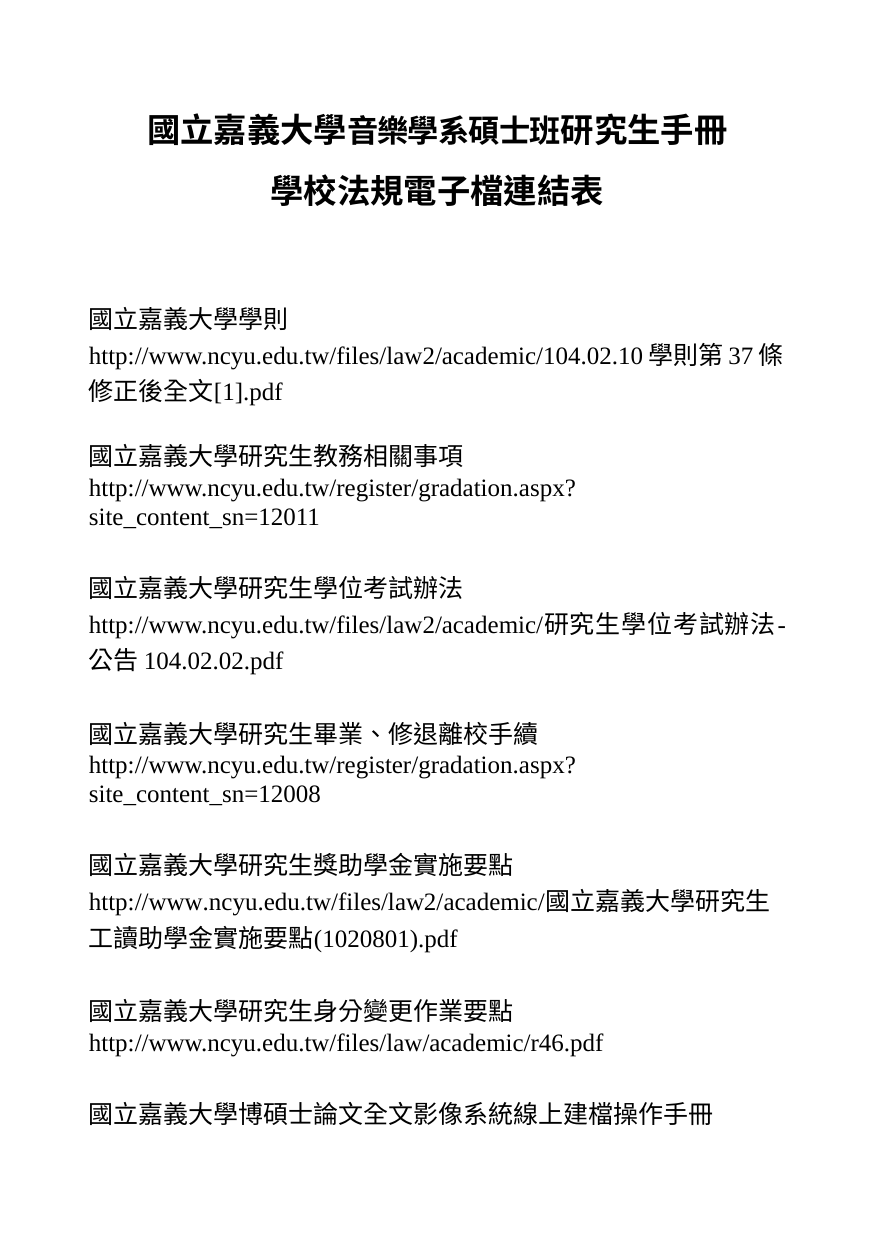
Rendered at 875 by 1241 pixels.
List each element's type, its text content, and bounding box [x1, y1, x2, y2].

text http://www.ncyu.edu.tw/register/gradation.aspx?site_content_sn=12008 [89, 751, 786, 808]
text 國立嘉義大學研究生學位考試辦法 [89, 568, 786, 604]
text http://www.ncyu.edu.tw/files/law/academic/r46.pdf [89, 1028, 786, 1057]
text http://www.ncyu.edu.tw/files/law2/academic/國立嘉義大學研究生工讀助學金實施要點(1020801).pdf [89, 882, 786, 954]
text http://www.ncyu.edu.tw/files/law2/academic/研究生學位考試辦法-公告104.02.02.pdf [89, 604, 786, 677]
text 國立嘉義大學學則 [89, 299, 786, 336]
text 國立嘉義大學博碩士論文全文影像系統線上建檔操作手冊 [89, 1094, 786, 1131]
text 國立嘉義大學研究生畢業、修退離校手續 [89, 714, 786, 751]
text 國立嘉義大學音樂學系碩士班研究生手冊 [89, 104, 786, 152]
text http://www.ncyu.edu.tw/register/gradation.aspx?site_content_sn=12011 [89, 473, 786, 531]
text 學校法規電子檔連結表 [89, 164, 786, 213]
text 國立嘉義大學研究生獎助學金實施要點 [89, 846, 786, 882]
text 國立嘉義大學研究生身分變更作業要點 [89, 992, 786, 1028]
text 國立嘉義大學研究生教務相關事項 [89, 437, 786, 473]
text http://www.ncyu.edu.tw/files/law2/academic/104.02.10學則第37條修正後全文[1].pdf [89, 336, 786, 408]
